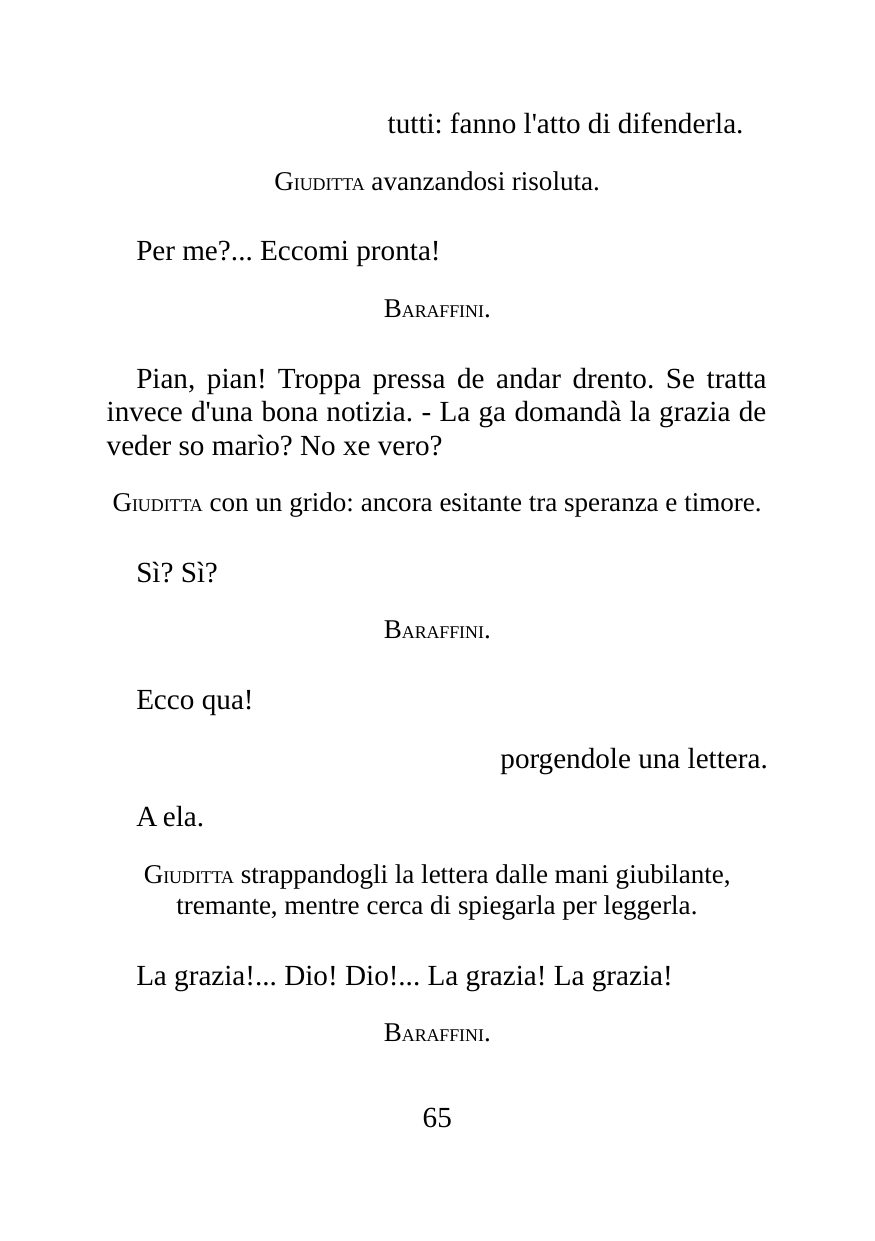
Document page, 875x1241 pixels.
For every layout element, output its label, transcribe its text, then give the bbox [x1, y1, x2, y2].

text Sì? Sì? [106, 555, 768, 588]
text A ela. [106, 799, 768, 833]
text Giuditta strappandogli la lettera dalle mani giubilante, tremante, mentre cerca di spiegarla per leggerla. [106, 858, 768, 920]
text porgendole una lettera. [106, 741, 768, 774]
text Pian, pian! Troppa pressa de andar drento. Se tratta invece d'una bona notizia. - La ga domandà la grazia de veder so marìo? No xe vero? [106, 361, 768, 461]
text Baraffini. [106, 613, 768, 645]
text Baraffini. [106, 1016, 768, 1047]
text tutti: fanno l'atto di difenderla. [387, 106, 768, 140]
text Giuditta con un grido: ancora esitante tra speranza e timore. [106, 486, 768, 517]
text Baraffini. [106, 292, 768, 323]
text Per me?... Eccomi pronta! [106, 233, 768, 267]
text Ecco qua! [106, 682, 768, 716]
text Giuditta avanzandosi risoluta. [106, 165, 768, 196]
text La grazia!... Dio! Dio!... La grazia! La grazia! [106, 958, 768, 991]
